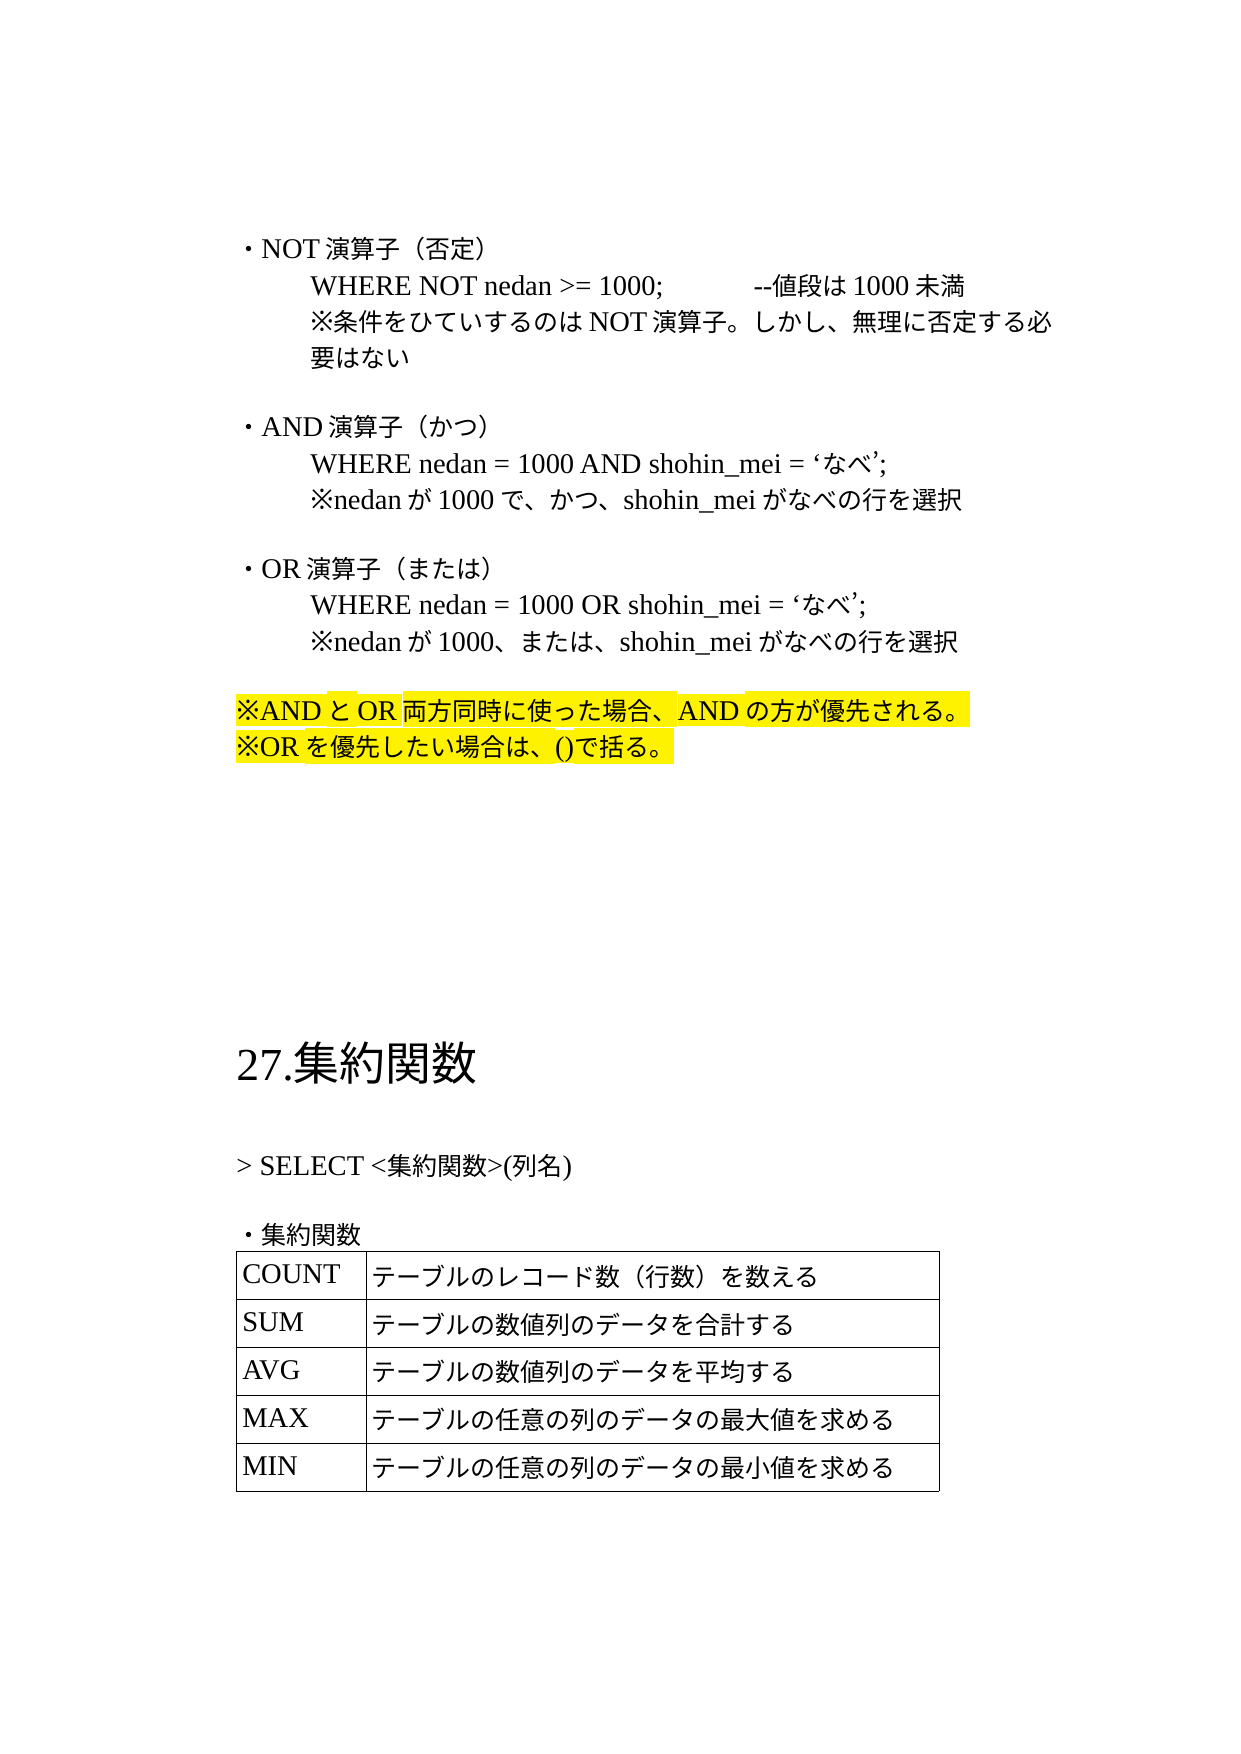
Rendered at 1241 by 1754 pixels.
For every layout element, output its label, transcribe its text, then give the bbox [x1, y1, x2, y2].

text ※条件をひていするのはNOT演算子。しかし、無理に否定する必 要はない [236, 302, 1063, 375]
text WHERE nedan = 1000 OR shohin_mei = ‘なべ’; [236, 586, 1063, 622]
text ※ANDとOR両方同時に使った場合、ANDの方が優先される。 [236, 691, 1063, 727]
text 27.集約関数 [236, 1027, 1063, 1093]
text WHERE nedan = 1000 AND shohin_mei = ‘なべ’; [236, 444, 1063, 480]
table_cell テーブルの数値列のデータを合計する [367, 1300, 939, 1347]
table_cell AVG [237, 1348, 366, 1395]
text > SELECT <集約関数>(列名) [236, 1146, 1063, 1182]
text WHERE NOT nedan >= 1000; --値段は1000未満 [236, 266, 1063, 302]
text ・AND演算子（かつ） [236, 408, 1063, 444]
table_header テーブルのレコード数（行数）を数える [367, 1252, 939, 1299]
text ・集約関数 [236, 1215, 1063, 1251]
text ・NOT演算子（否定） [236, 230, 1063, 266]
table_cell MIN [237, 1444, 366, 1491]
table_header COUNT [237, 1252, 366, 1299]
table_cell SUM [237, 1300, 366, 1347]
table_cell テーブルの任意の列のデータの最大値を求める [367, 1396, 939, 1443]
text ※nedanが1000、または、shohin_meiがなべの行を選択 [236, 622, 1063, 658]
text ※nedanが1000で、かつ、shohin_meiがなべの行を選択 [236, 480, 1063, 517]
text ※ORを優先したい場合は、()で括る。 [236, 727, 1063, 764]
table_cell MAX [237, 1396, 366, 1443]
table_cell テーブルの数値列のデータを平均する [367, 1348, 939, 1395]
text ・OR演算子（または） [236, 549, 1063, 586]
table_cell テーブルの任意の列のデータの最小値を求める [367, 1444, 939, 1491]
